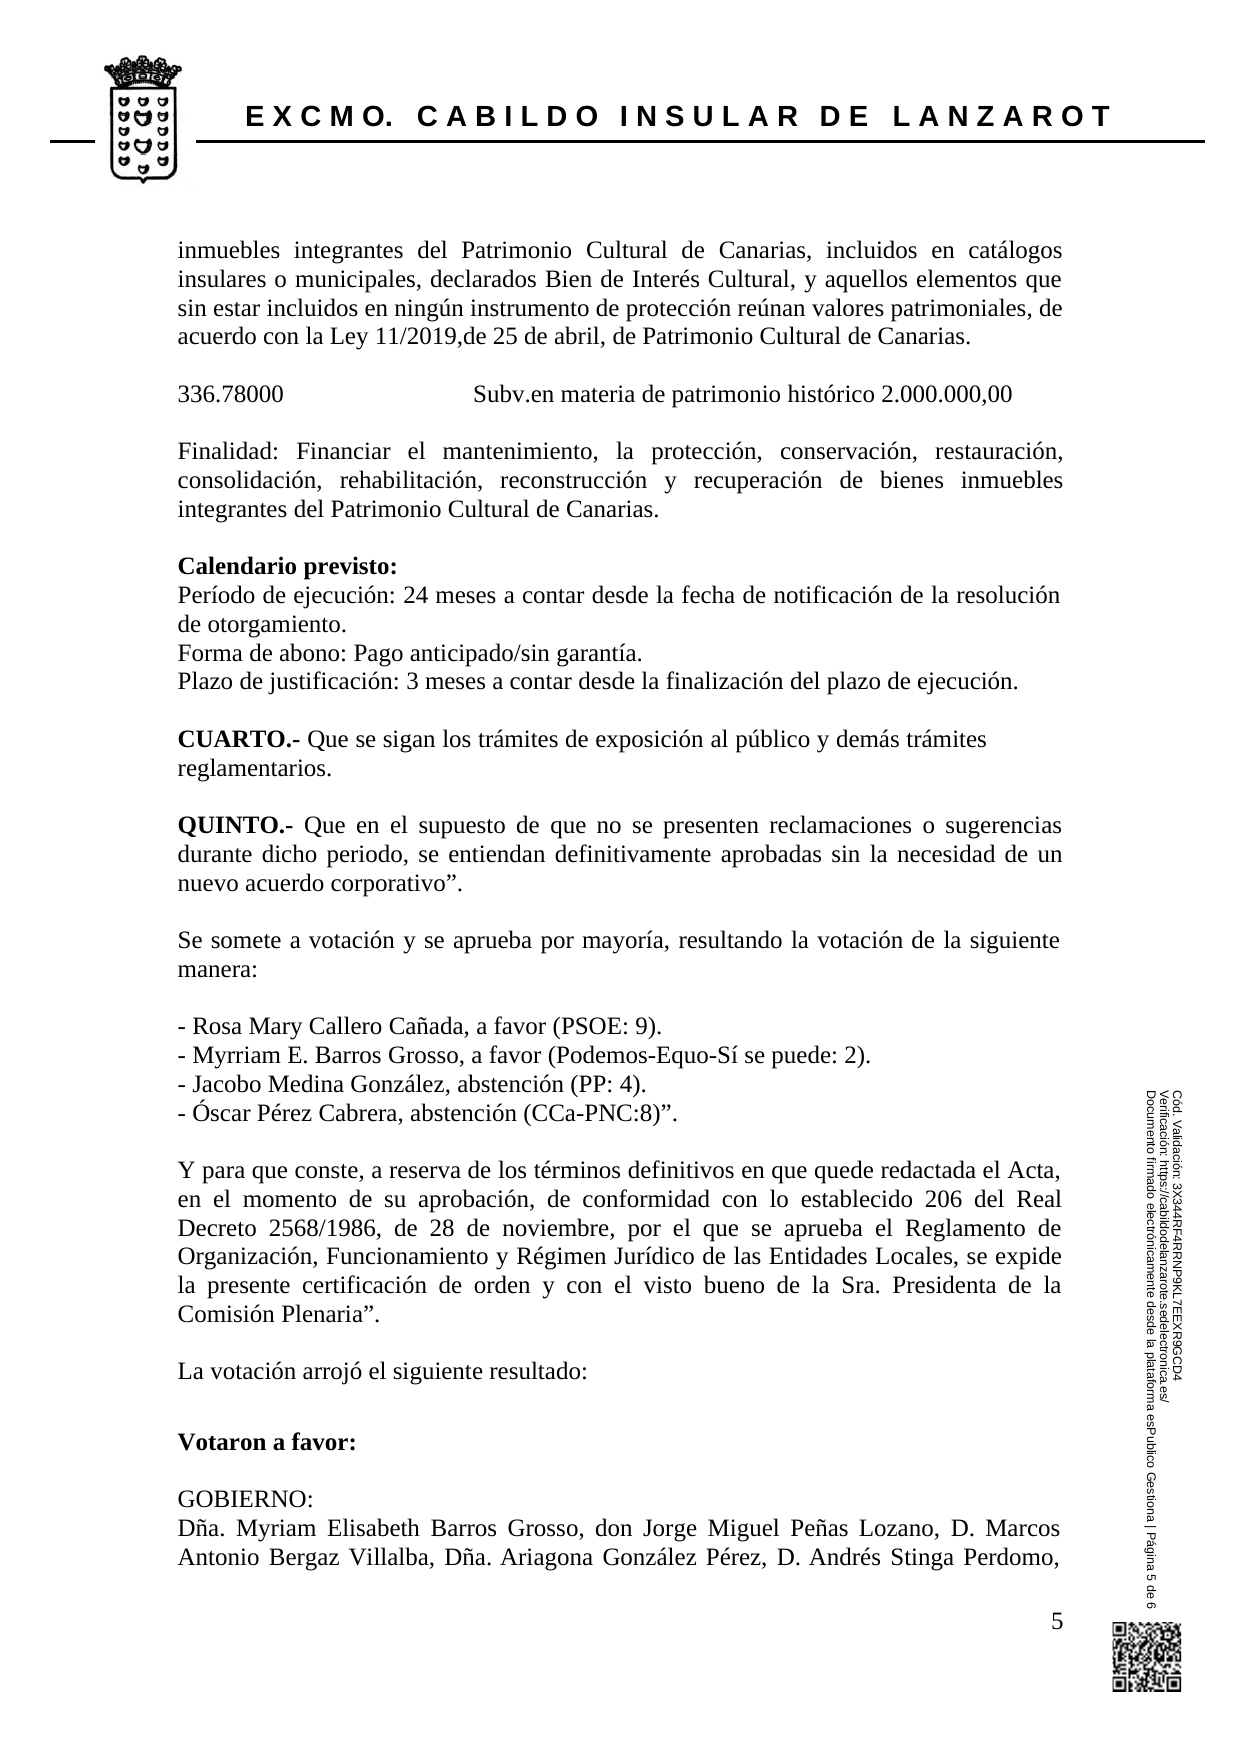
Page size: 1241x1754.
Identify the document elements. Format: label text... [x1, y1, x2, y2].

text [1184, 1484, 1192, 1513]
text CUARTO.- Que se sigan los trámites de exposición al público y demás trámites reglamentarios. [177, 724, 1122, 781]
subtitle Votaron a favor: [177, 1427, 1145, 1455]
text Y para que conste, a reserva de los términos definitivos en que quede redactada el Acta, en el momento de su aprobación, de conformidad con lo establecido 206 del Real Decreto 2568/1986, de 28 de noviembre, por el que se aprueba el Reglamento de Organización, Funcionamiento y Régimen Jurídico de las Entidades Locales, se expide la presente certificación de orden y con el visto bueno de la Sra. Presidenta de la Comisión Plenaria”. [177, 1155, 1063, 1328]
text Dña. Myriam Elisabeth Barros Grosso, don Jorge Miguel Peñas Lozano, D. Marcos Antonio Bergaz Villalba, Dña. Ariagona González Pérez, D. Andrés Stinga Perdomo, [177, 1513, 1122, 1570]
text La votación arrojó el siguiente resultado: [177, 1356, 1145, 1385]
text 336.78000 Subv.en materia de patrimonio histórico 2.000.000,00 [177, 379, 1192, 408]
list Cód. Validación: 3X344RF4RRNP9KL7EEXR9GCD4 [1171, 1090, 1184, 1611]
text Finalidad: Financiar el mantenimiento, la protección, conservación, restauración, consolidación, rehabilitación, reconstrucción y recuperación de bienes inmuebles integrantes del Patrimonio Cultural de Canarias. [177, 436, 1063, 523]
list Documento firmado electrónicamente desde la plataforma esPublico Gestiona | Página 5 de 6 [1145, 1090, 1158, 1611]
list Verificación: https://cabildodelanzarote.sedelectronica.es/ [1158, 1090, 1171, 1611]
text GOBIERNO: [177, 1484, 1145, 1513]
picture [1112, 1622, 1182, 1692]
text inmuebles integrantes del Patrimonio Cultural de Canarias, incluidos en catálogos insulares o municipales, declarados Bien de Interés Cultural, y aquellos elementos que sin estar incluidos en ningún instrumento de protección reúnan valores patrimoniales, de acuerdo con la Ley 11/2019,de 25 de abril, de Patrimonio Cultural de Canarias. [177, 235, 1063, 350]
list Myrriam E. Barros Grosso, a favor (Podemos-Equo-Sí se puede: 2). [177, 1040, 1192, 1069]
list Rosa Mary Callero Cañada, a favor (PSOE: 9). [177, 1011, 1192, 1040]
list Jacobo Medina González, abstención (PP: 4). [177, 1069, 1192, 1098]
text Se somete a votación y se aprueba por mayoría, resultando la votación de la siguiente manera: [177, 925, 1122, 983]
text QUINTO.- Que en el supuesto de que no se presenten reclamaciones o sugerencias durante dicho periodo, se entiendan definitivamente aprobadas sin la necesidad de un nuevo acuerdo corporativo”. [177, 810, 1063, 896]
list Óscar Pérez Cabrera, abstención (CCa-PNC:8)”. [177, 1098, 1145, 1126]
text Plazo de justificación: 3 meses a contar desde la finalización del plazo de ejecución. [177, 666, 1192, 695]
subtitle Calendario previsto: [177, 551, 1192, 580]
text Forma de abono: Pago anticipado/sin garantía. [177, 638, 1192, 666]
text Período de ejecución: 24 meses a contar desde la fecha de notificación de la resolución de otorgamiento. [177, 580, 1065, 638]
picture [95, 39, 196, 193]
